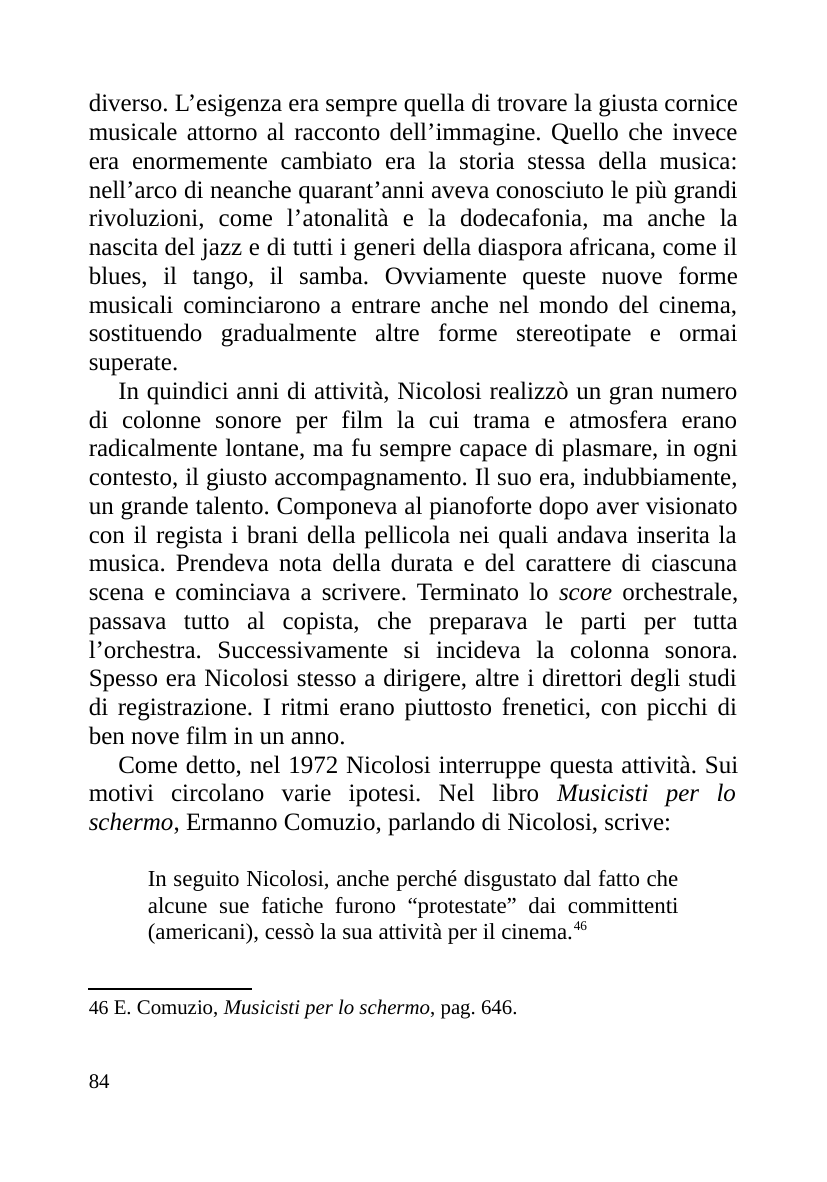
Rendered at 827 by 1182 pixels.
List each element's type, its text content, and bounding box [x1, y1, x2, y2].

text Come detto, nel 1972 Nicolosi interruppe questa attività. Sui motivi circolano varie ipotesi. Nel libro Musicisti per lo schermo, Ermanno Comuzio, parlando di Nicolosi, scrive: [88, 750, 738, 836]
text In quindici anni di attività, Nicolosi realizzò un gran numero di colonne sonore per film la cui trama e atmosfera erano radicalmente lontane, ma fu sempre capace di plasmare, in ogni contesto, il giusto accompagnamento. Il suo era, indubbiamente, un grande talento. Componeva al pianoforte dopo aver visionato con il regista i brani della pellicola nei quali andava inserita la musica. Prendeva nota della durata e del carattere di ciascuna scena e cominciava a scrivere. Terminato lo score orchestrale, passava tutto al copista, che preparava le parti per tutta l’orchestra. Successivamente si incideva la colonna sonora. Spesso era Nicolosi stesso a dirigere, altre i direttori degli studi di registrazione. I ritmi erano piuttosto frenetici, con picchi di ben nove film in un anno. [88, 376, 738, 750]
text diverso. L’esigenza era sempre quella di trovare la giusta cornice musicale attorno al racconto dell’immagine. Quello che invece era enormemente cambiato era la storia stessa della musica: nell’arco di neanche quarant’anni aveva conosciuto le più grandi rivoluzioni, come l’atonalità e la dodecafonia, ma anche la nascita del jazz e di tutti i generi della diaspora africana, come il blues, il tango, il samba. Ovviamente queste nuove forme musicali cominciarono a entrare anche nel mondo del cinema, sostituendo gradualmente altre forme stereotipate e ormai superate. [88, 88, 738, 376]
text In seguito Nicolosi, anche perché disgustato dal fatto che alcune sue fatiche furono “protestate” dai committenti (americani), cessò la sua attività per il cinema. [148, 866, 679, 944]
text E. Comuzio, Musicisti per lo schermo, pag. 646. [88, 995, 738, 1019]
